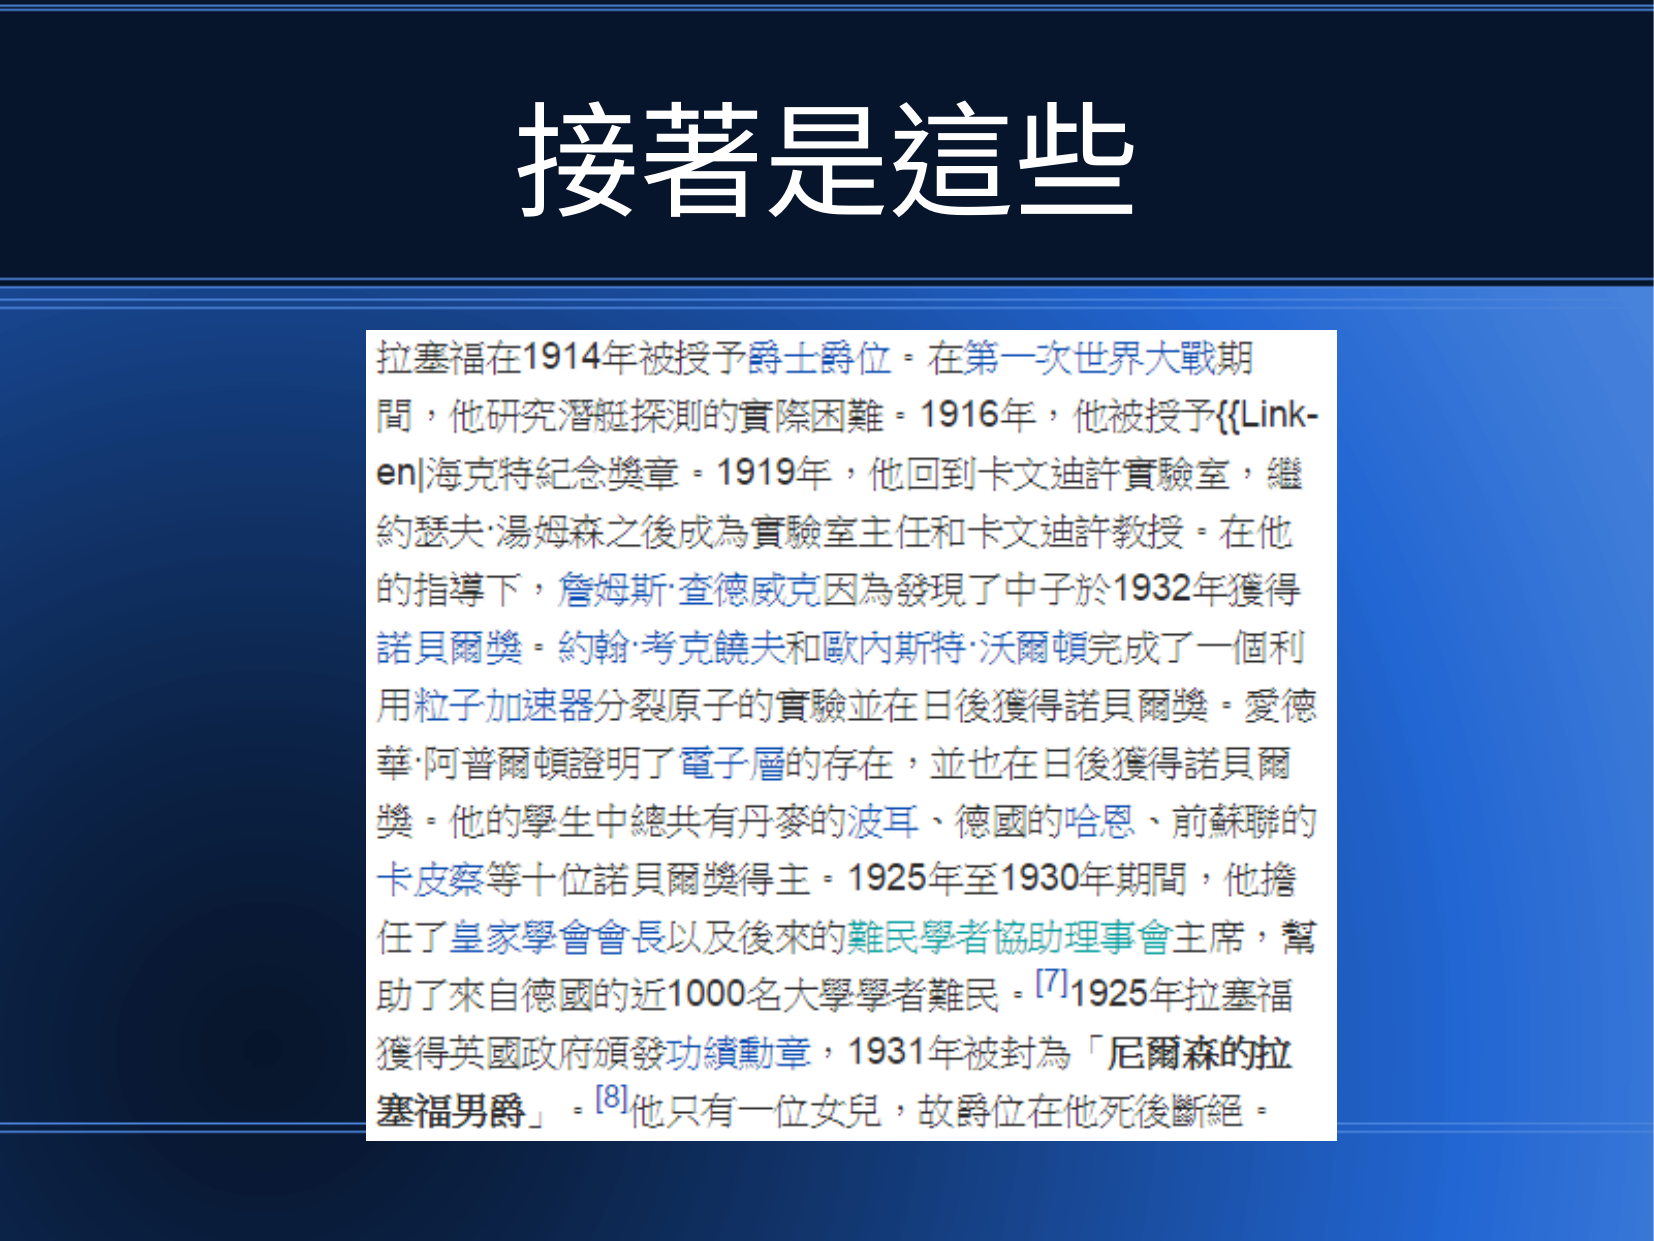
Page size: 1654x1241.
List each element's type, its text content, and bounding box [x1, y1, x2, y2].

title 接著是這些 [82, 49, 1571, 257]
picture [0, 0, 1654, 1241]
